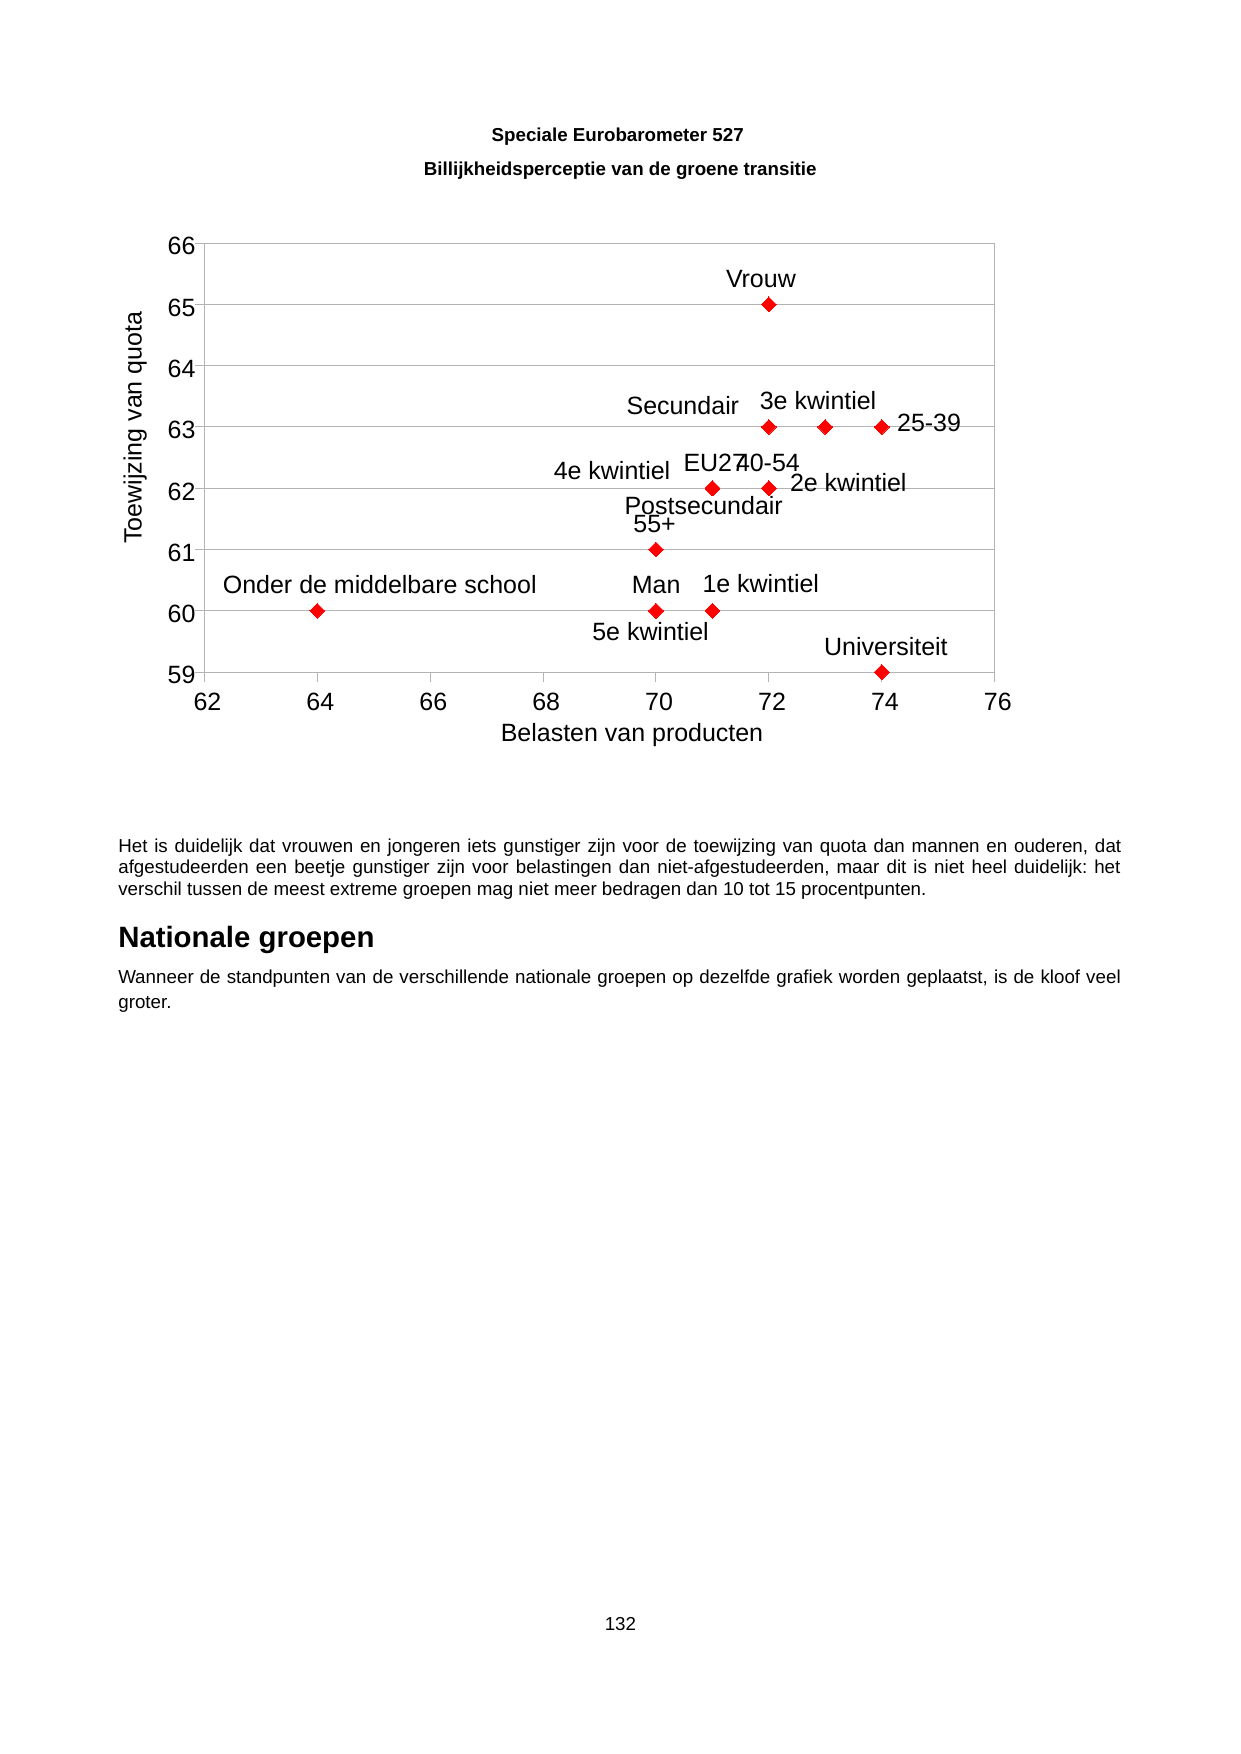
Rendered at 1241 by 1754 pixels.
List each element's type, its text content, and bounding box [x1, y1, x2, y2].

text Wanneer de standpunten van de verschillende nationale groepen op dezelfde grafiek worden geplaatst, is de kloof veel groter. [118, 966, 1122, 1012]
subtitle Nationale groepen [118, 920, 1122, 953]
text Het is duidelijk dat vrouwen en jongeren iets gunstiger zijn voor de toewijzing van quota dan mannen en ouderen, dat afgestudeerden een beetje gunstiger zijn voor belastingen dan niet-afgestudeerden, maar dit is niet heel duidelijk: het verschil tussen de meest extreme groepen mag niet meer bedragen dan 10 tot 15 procentpunten. [118, 834, 1122, 899]
